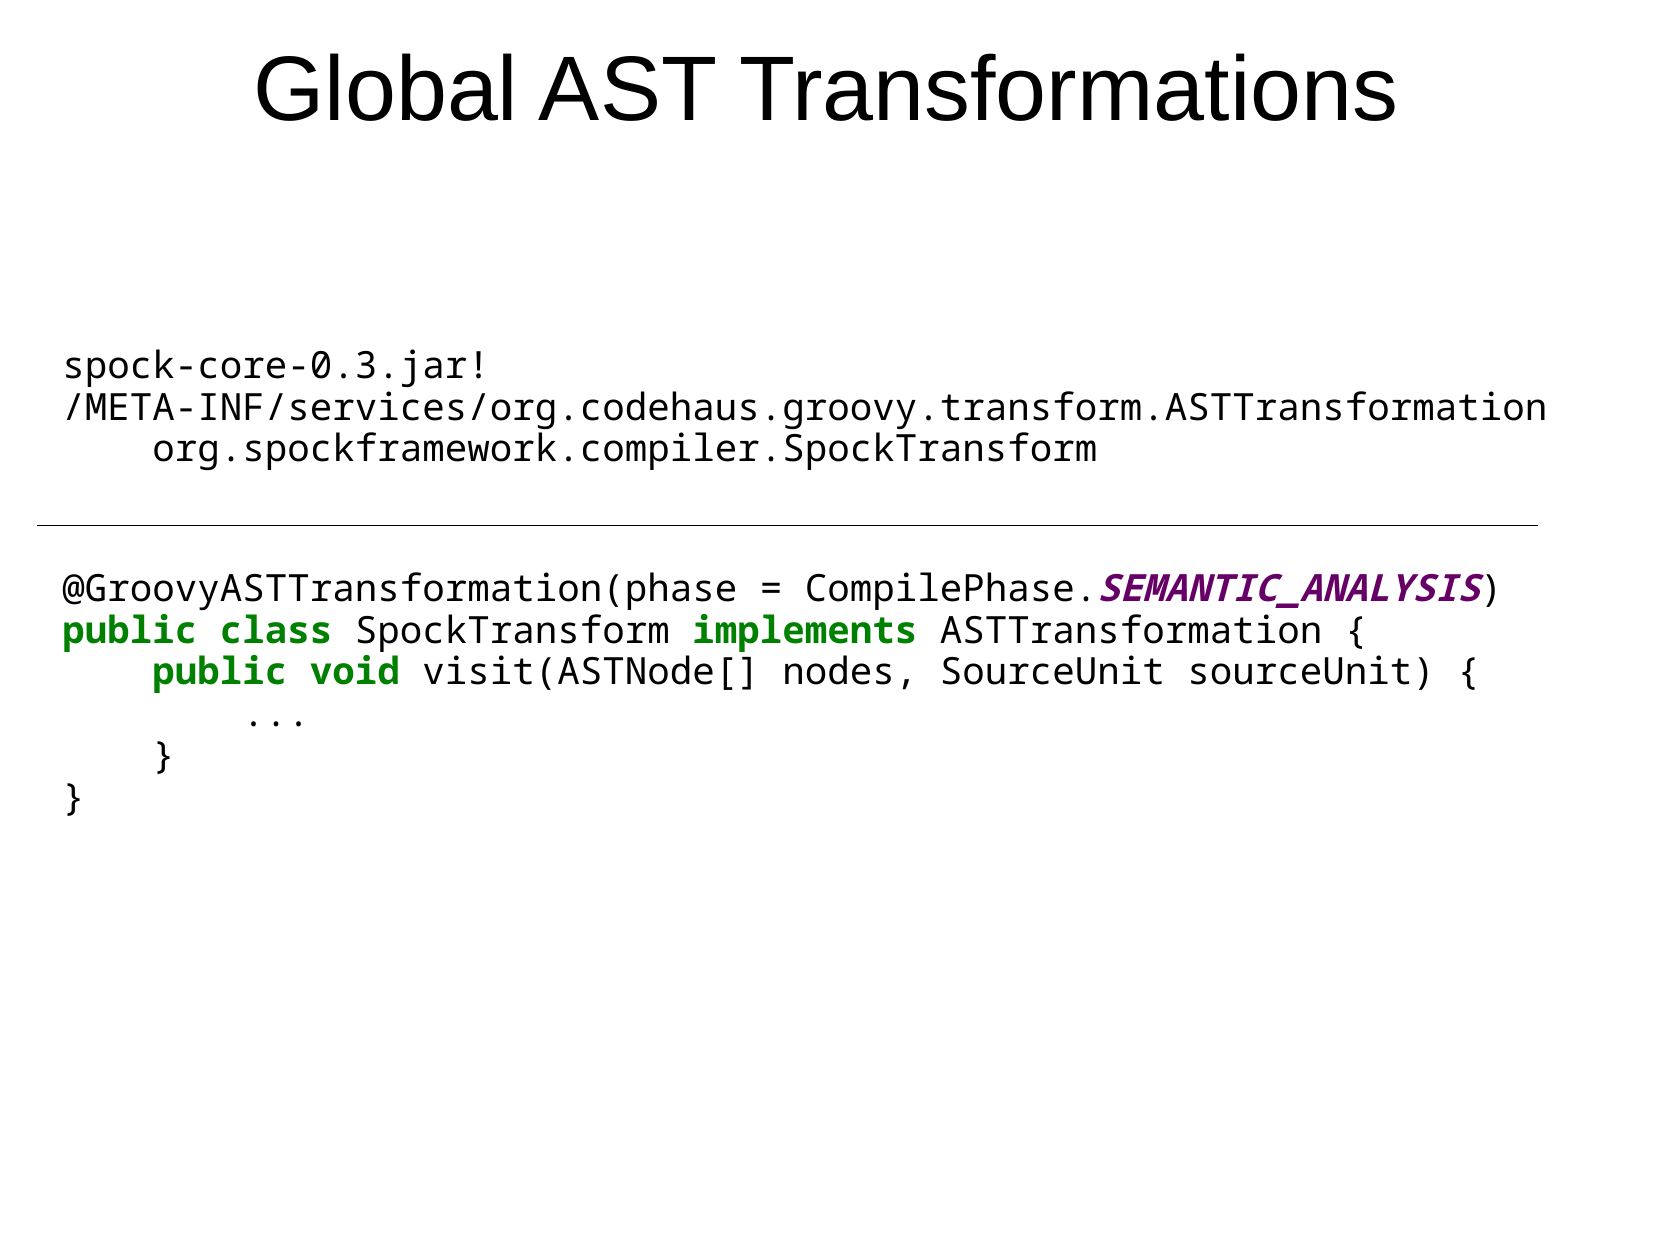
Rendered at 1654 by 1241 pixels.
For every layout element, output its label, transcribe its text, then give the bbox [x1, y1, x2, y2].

text_box spock-core-0.3.jar! /META-INF/services/org.codehaus.groovy.transform.ASTTransformation org.spockframework.compiler.SpockTransform @GroovyASTTransformation(phase = CompilePhase.SEMANTIC_ANALYSIS) public class SpockTransform implements ASTTransformation { public void visit(ASTNode[] nodes, SourceUnit sourceUnit) { ... } } [47, 337, 1607, 1031]
title Global AST Transformations [82, 24, 1571, 149]
